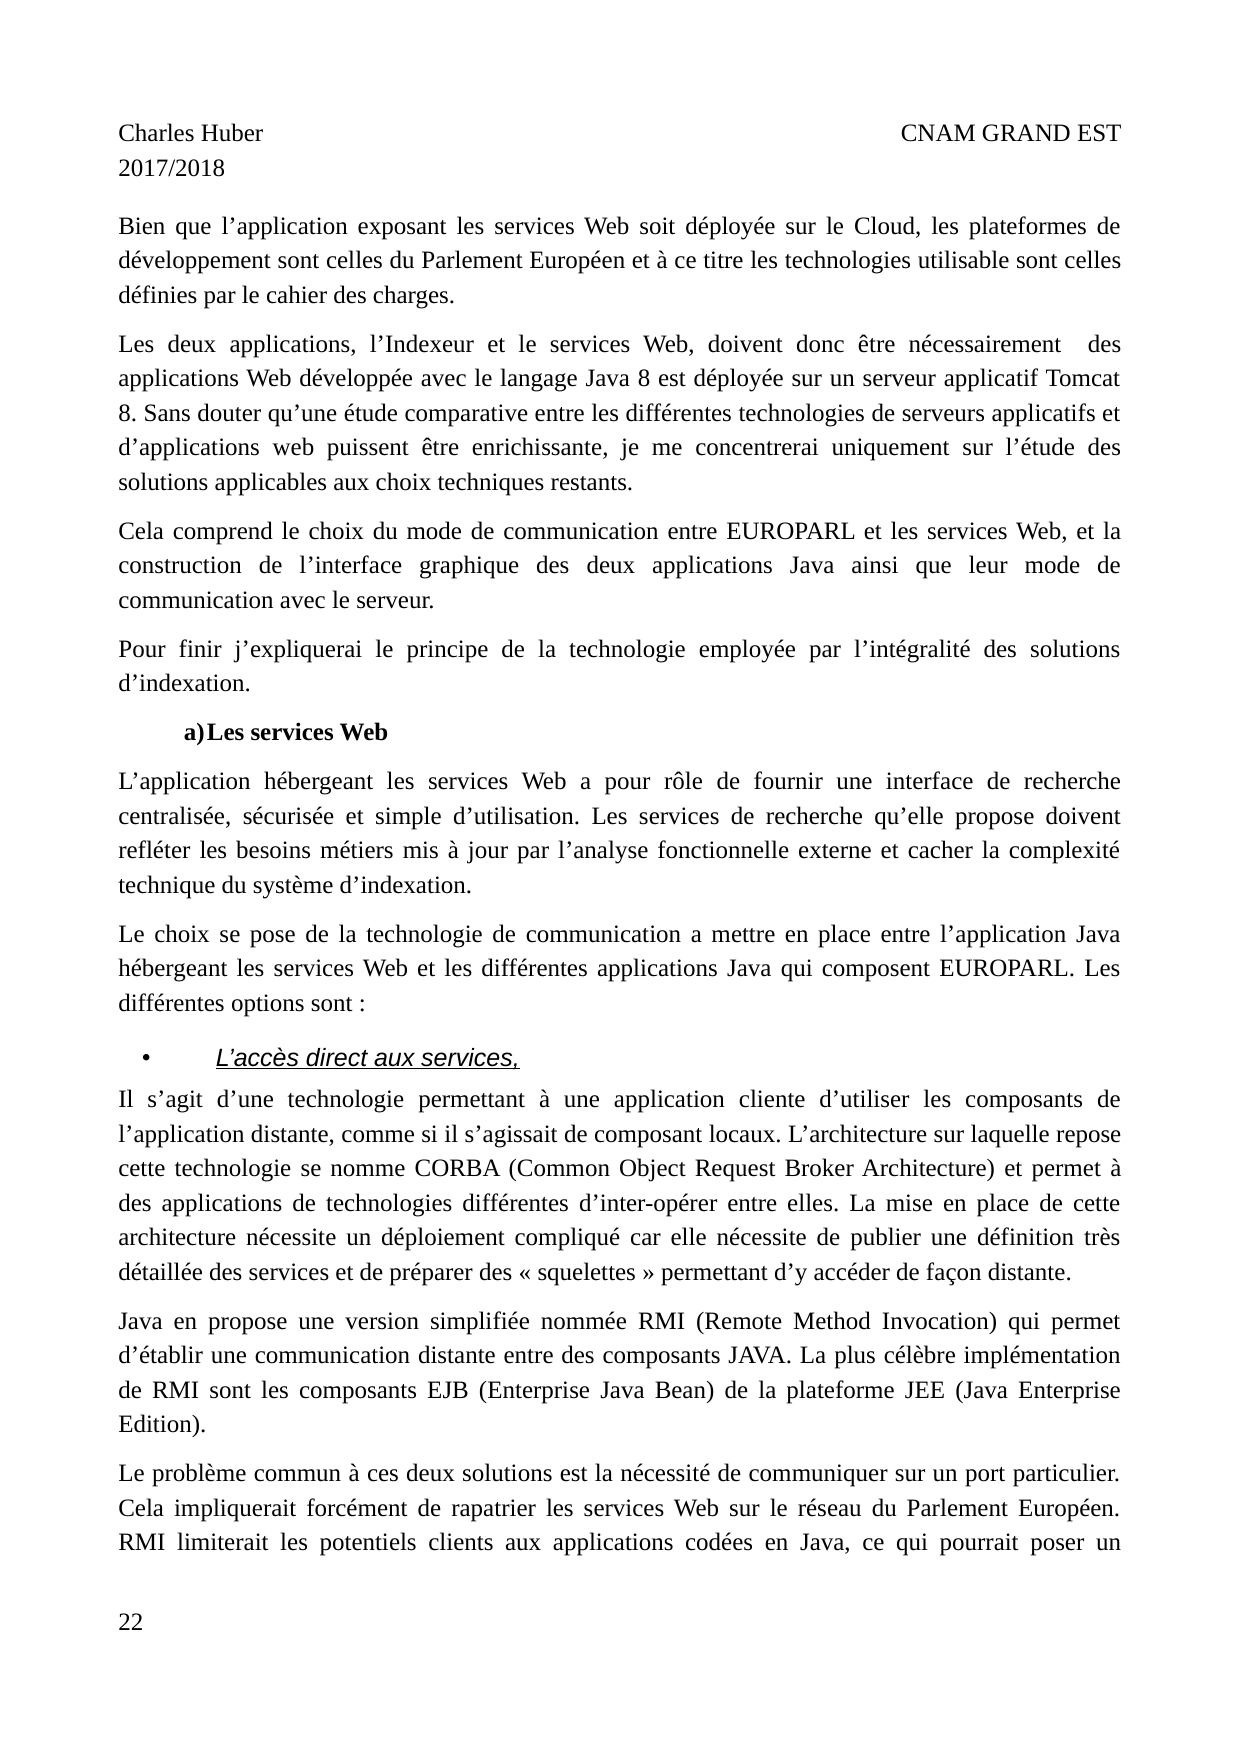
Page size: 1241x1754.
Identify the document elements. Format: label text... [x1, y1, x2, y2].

text Bien que l’application exposant les services Web soit déployée sur le Cloud, les plateformes de développement sont celles du Parlement Européen et à ce titre les technologies utilisable sont celles définies par le cahier des charges. [118, 211, 1122, 308]
text Cela comprend le choix du mode de communication entre EUROPARL et les services Web, et la construction de l’interface graphique des deux applications Java ainsi que leur mode de communication avec le serveur. [118, 516, 1122, 613]
text Le problème commun à ces deux solutions est la nécessité de communiquer sur un port particulier. Cela impliquerait forcément de rapatrier les services Web sur le réseau du Parlement Européen. RMI limiterait les potentiels clients aux applications codées en Java, ce qui pourrait poser un [118, 1458, 1122, 1556]
text Le choix se pose de la technologie de communication a mettre en place entre l’application Java hébergeant les services Web et les différentes applications Java qui composent EUROPARL. Les différentes options sont : [118, 919, 1122, 1017]
text Java en propose une version simplifiée nommée RMI (Remote Method Invocation) qui permet d’établir une communication distante entre des composants JAVA. La plus célèbre implémentation de RMI sont les composants EJB (Enterprise Java Bean) de la plateforme JEE (Java Enterprise Edition). [118, 1306, 1122, 1438]
text Il s’agit d’une technologie permettant à une application cliente d’utiliser les composants de l’application distante, comme si il s’agissait de composant locaux. L’architecture sur laquelle repose cette technologie se nomme CORBA (Common Object Request Broker Architecture) et permet à des applications de technologies différentes d’inter-opérer entre elles. La mise en place de cette architecture nécessite un déploiement compliqué car elle nécessite de publier une définition très détaillée des services et de préparer des « squelettes » permettant d’y accéder de façon distante. [118, 1084, 1122, 1286]
text Pour finir j’expliquerai le principe de la technologie employée par l’intégralité des solutions d’indexation. [118, 634, 1122, 697]
subtitle L’accès direct aux services, [142, 1043, 1122, 1072]
text Les deux applications, l’Indexeur et le services Web, doivent donc être nécessairement des applications Web développée avec le langage Java 8 est déployée sur un serveur applicatif Tomcat 8. Sans douter qu’une étude comparative entre les différentes technologies de serveurs applicatifs et d’applications web puissent être enrichissante, je me concentrerai uniquement sur l’étude des solutions applicables aux choix techniques restants. [118, 329, 1122, 496]
text L’application hébergeant les services Web a pour rôle de fournir une interface de recherche centralisée, sécurisée et simple d’utilisation. Les services de recherche qu’elle propose doivent refléter les besoins métiers mis à jour par l’analyse fonctionnelle externe et cacher la complexité technique du système d’indexation. [118, 766, 1122, 899]
subtitle Les services Web [177, 717, 1122, 746]
